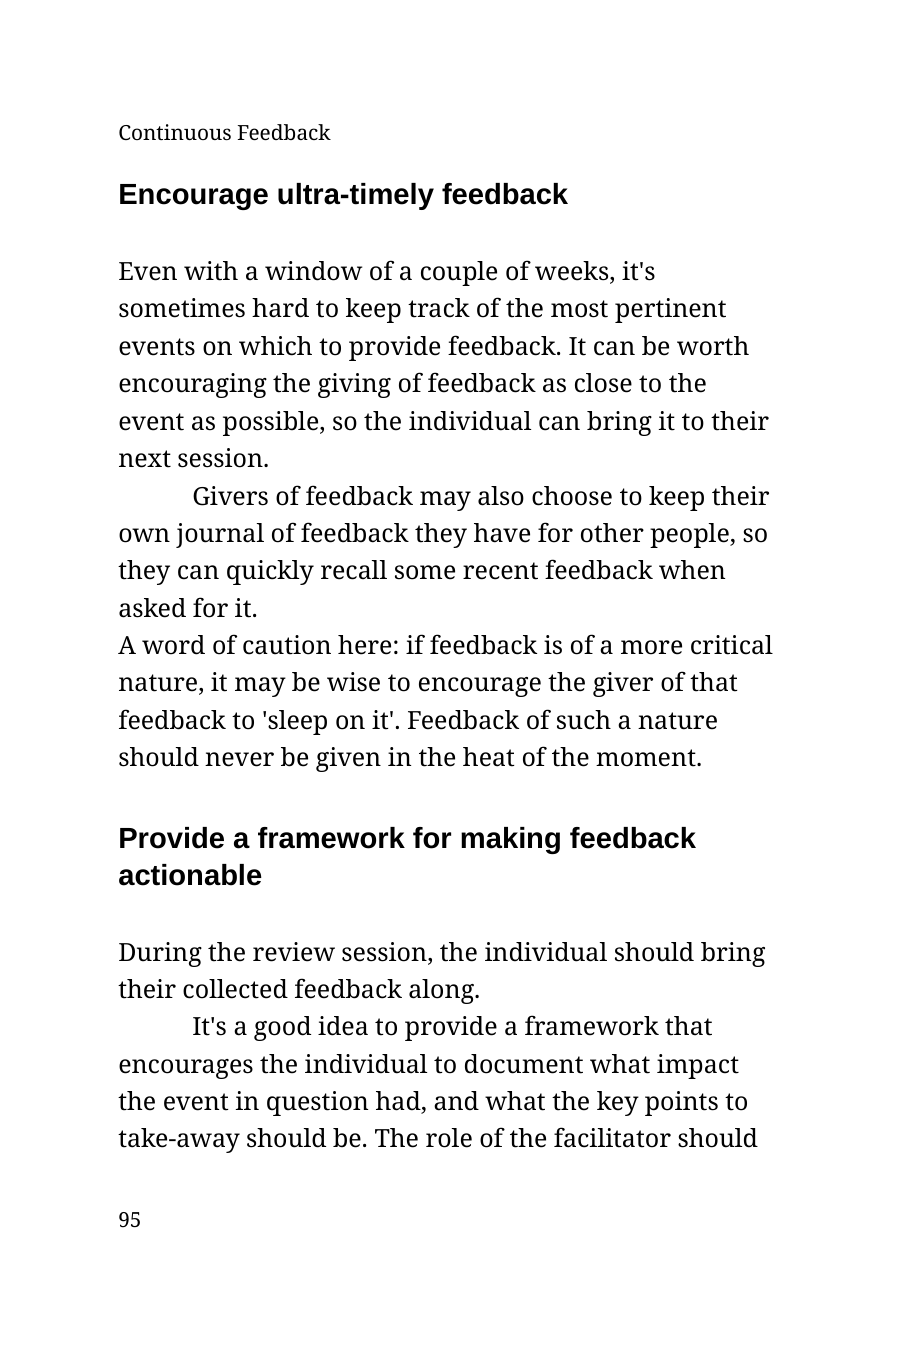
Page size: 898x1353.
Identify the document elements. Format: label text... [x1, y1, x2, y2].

text A word of caution here: if feedback is of a more critical nature, it may be wise to encourage the giver of that feedback to 'sleep on it'. Feedback of such a nature should never be given in the heat of the moment. [118, 628, 779, 774]
text Even with a window of a couple of weeks, it's sometimes hard to keep track of the most pertinent events on which to provide feedback. It can be worth encouraging the giving of feedback as close to the event as possible, so the individual can bring it to their next session. [118, 254, 779, 475]
subtitle Encourage ultra-timely feedback [118, 177, 779, 211]
subtitle Provide a framework for making feedback actionable [118, 821, 779, 891]
text During the review session, the individual should bring their collected feedback along. [118, 934, 779, 1006]
text Givers of feedback may also choose to keep their own journal of feedback they have for other people, so they can quickly recall some recent feedback when asked for it. [118, 478, 779, 624]
text It's a good idea to provide a framework that encourages the individual to document what impact the event in question had, and what the key points to take-away should be. The role of the facilitator should [118, 1009, 779, 1155]
